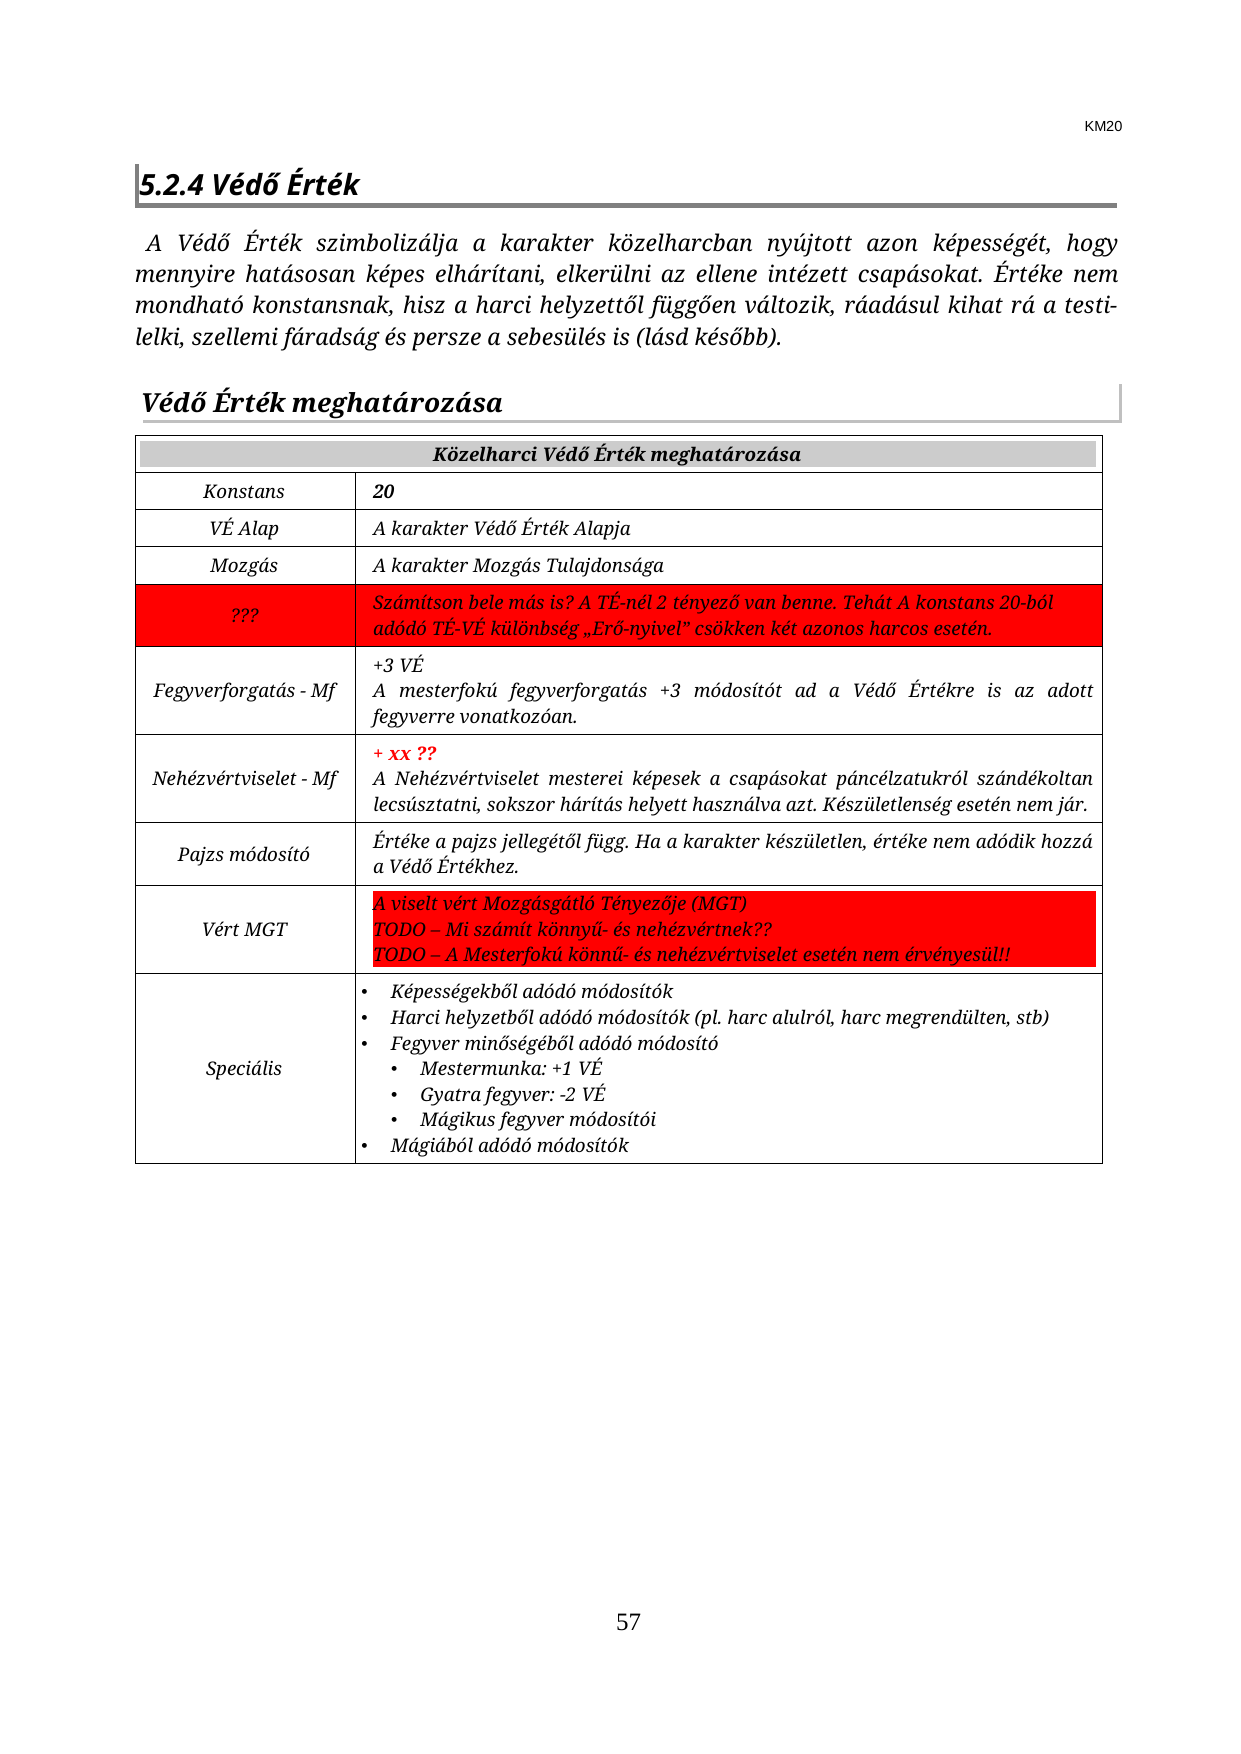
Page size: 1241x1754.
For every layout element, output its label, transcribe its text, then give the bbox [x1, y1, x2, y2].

subtitle Védő Érték [139, 164, 1122, 204]
table_cell +3 VÉ A mesterfokú fegyverforgatás +3 módosítót ad a Védő Értékre is az adott fegyverre vonatkozóan. [356, 647, 1102, 734]
table_cell + xx ?? A Nehézvértviselet mesterei képesek a csapásokat páncélzatukról szándékoltan lecsúsztatni, sokszor hárítás helyett használva azt. Készületlenség esetén nem jár. [356, 735, 1102, 822]
table_cell Speciális [136, 974, 355, 1163]
table_cell Konstans [136, 473, 355, 509]
table_cell Képességekből adódó módosítók Harci helyzetből adódó módosítók (pl. harc alulról, harc megrendülten, stb) Fegyver minőségéből adódó módosító Mestermunka: +1 VÉ Gyatra fegyver: -2 VÉ Mágikus fegyver módosítói Mágiából adódó módosítók [356, 974, 1102, 1163]
subtitle Védő Érték meghatározása [140, 384, 1119, 420]
table_header Közelharci Védő Érték meghatározása [136, 436, 1102, 472]
table_cell Nehézvértviselet - Mf [136, 735, 355, 822]
table_cell VÉ Alap [136, 510, 355, 546]
table_cell Pajzs módosító [136, 823, 355, 885]
table_cell Számítson bele más is? A TÉ-nél 2 tényező van benne. Tehát A konstans 20-ból adódó TÉ-VÉ különbség „Erő-nyivel” csökken két azonos harcos esetén. [356, 585, 1102, 646]
table_cell A viselt vért Mozgásgátló Tényezője (MGT) TODO – Mi számít könnyű- és nehézvértnek?? TODO – A Mesterfokú könnű- és nehézvértviselet esetén nem érvényesül!! [356, 886, 1102, 973]
table_cell A karakter Védő Érték Alapja [356, 510, 1102, 546]
text A Védő Érték szimbolizálja a karakter közelharcban nyújtott azon képességét, hogy mennyire hatásosan képes elhárítani, elkerülni az ellene intézett csapásokat. Értéke nem mondható konstansnak, hisz a harci helyzettől függően változik, ráadásul kihat rá a testi-lelki, szellemi fáradság és persze a sebesülés is (lásd később). [134, 227, 1122, 352]
table_cell 20 [356, 473, 1102, 509]
table_cell ??? [136, 585, 355, 646]
table_cell Mozgás [136, 547, 355, 584]
table_cell Vért MGT [136, 886, 355, 973]
table_cell Fegyverforgatás - Mf [136, 647, 355, 734]
table_cell A karakter Mozgás Tulajdonsága [356, 547, 1102, 584]
table_cell Értéke a pajzs jellegétől függ. Ha a karakter készületlen, értéke nem adódik hozzá a Védő Értékhez. [356, 823, 1102, 885]
